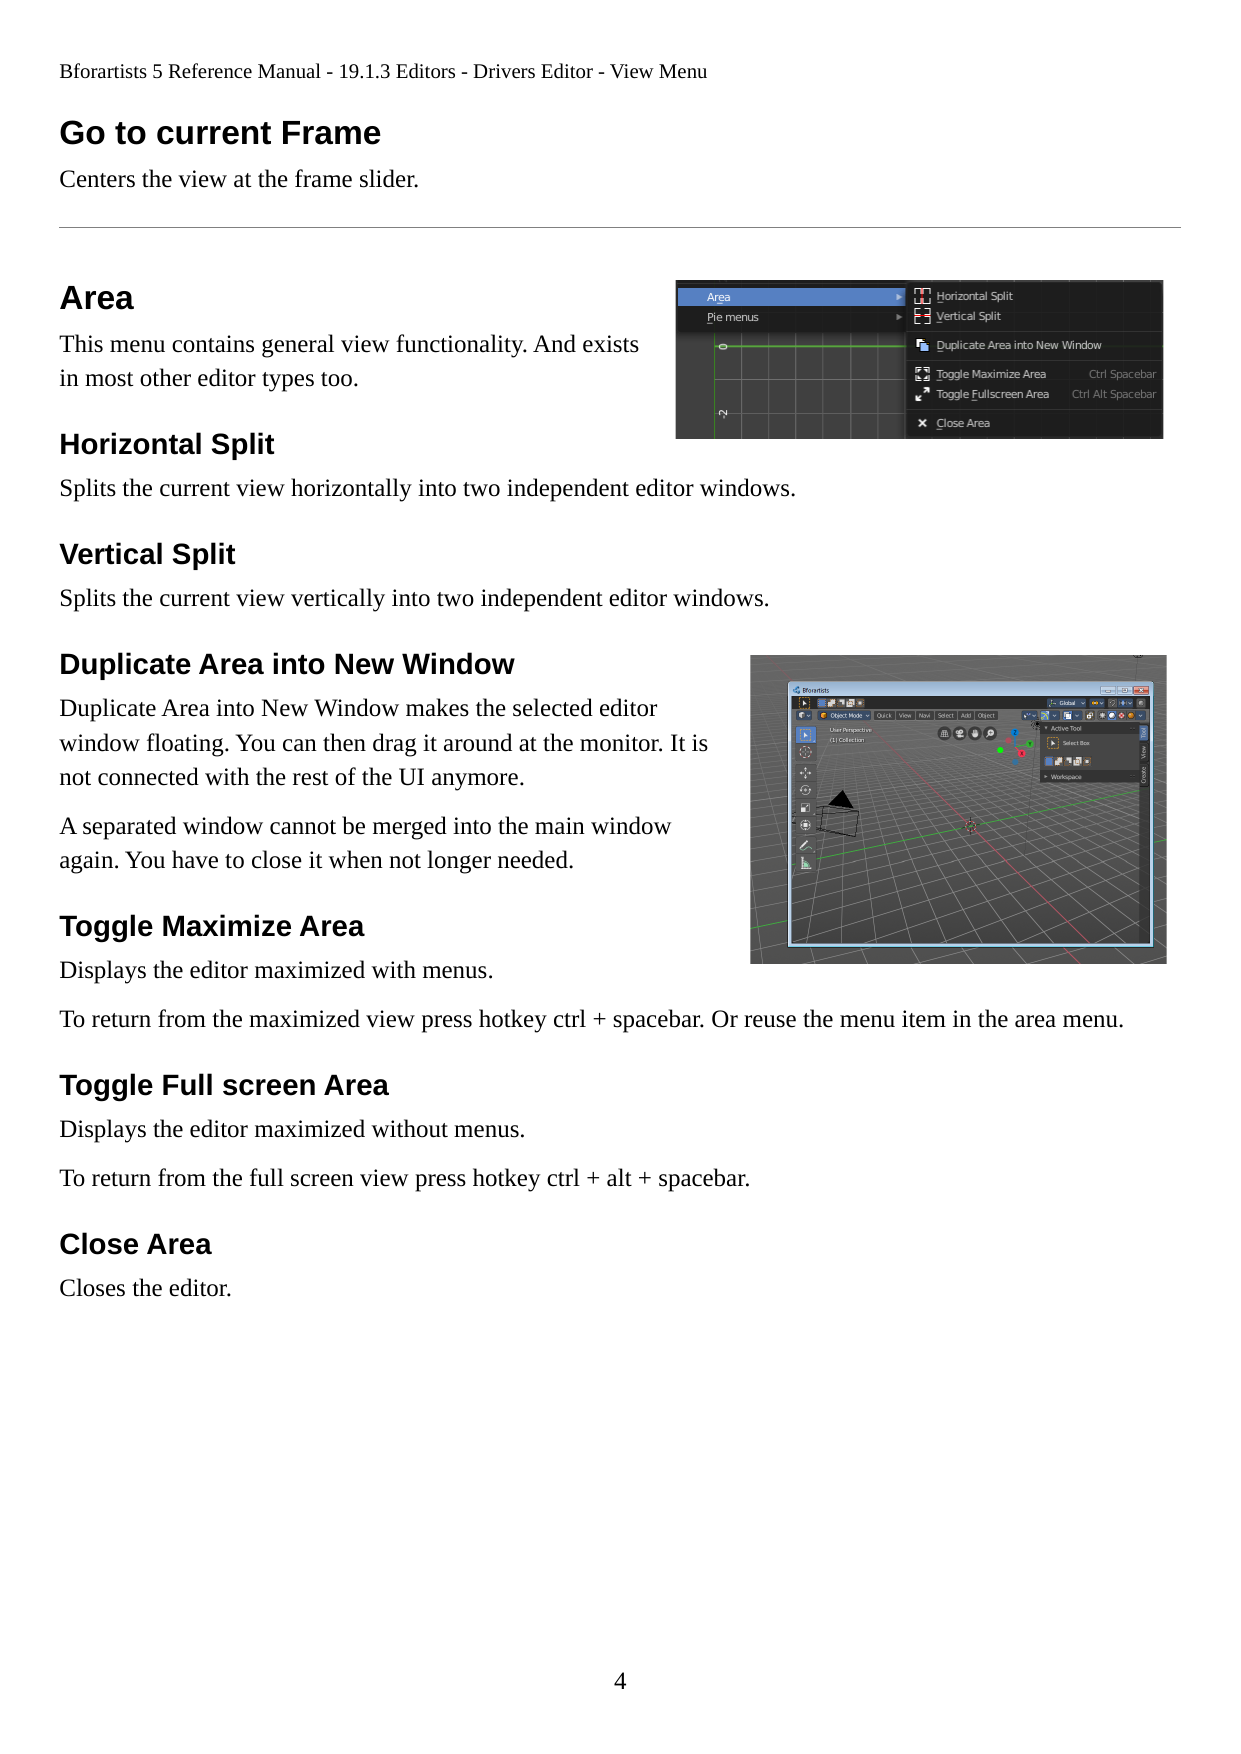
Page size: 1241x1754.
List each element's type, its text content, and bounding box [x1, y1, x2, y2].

text Displays the editor maximized with menus. [59, 956, 1181, 984]
text Displays the editor maximized without menus. [59, 1114, 1181, 1143]
text This menu contains general view functionality. And exists in most other editor types too. [59, 329, 675, 392]
subtitle Close Area [59, 1227, 1181, 1261]
text Splits the current view horizontally into two independent editor windows. [59, 473, 1181, 502]
subtitle Go to current Frame [59, 113, 1181, 151]
subtitle [1167, 909, 1181, 943]
text To return from the full screen view press hotkey ctrl + alt + spacebar. [59, 1163, 1181, 1192]
text To return from the maximized view press hotkey ctrl + spacebar. Or reuse the menu item in the area menu. [59, 1004, 1181, 1033]
text Closes the editor. [59, 1273, 1181, 1302]
subtitle Toggle Maximize Area [59, 909, 750, 943]
text A separated window cannot be merged into the main window again. You have to close it when not longer needed. [59, 811, 750, 874]
text Centers the view at the frame slider. [59, 164, 1181, 192]
subtitle Duplicate Area into New Window [59, 647, 1181, 681]
text Duplicate Area into New Window makes the selected editor window floating. You can then drag it around at the monitor. It is not connected with the rest of the UI anymore. [59, 693, 750, 791]
subtitle Horizontal Split [59, 427, 1181, 461]
subtitle Area [59, 278, 1181, 316]
text Splits the current view vertically into two independent editor windows. [59, 583, 1181, 612]
picture [675, 280, 1164, 439]
picture [750, 655, 1167, 964]
subtitle Vertical Split [59, 537, 1181, 571]
subtitle Toggle Full screen Area [59, 1068, 1181, 1102]
